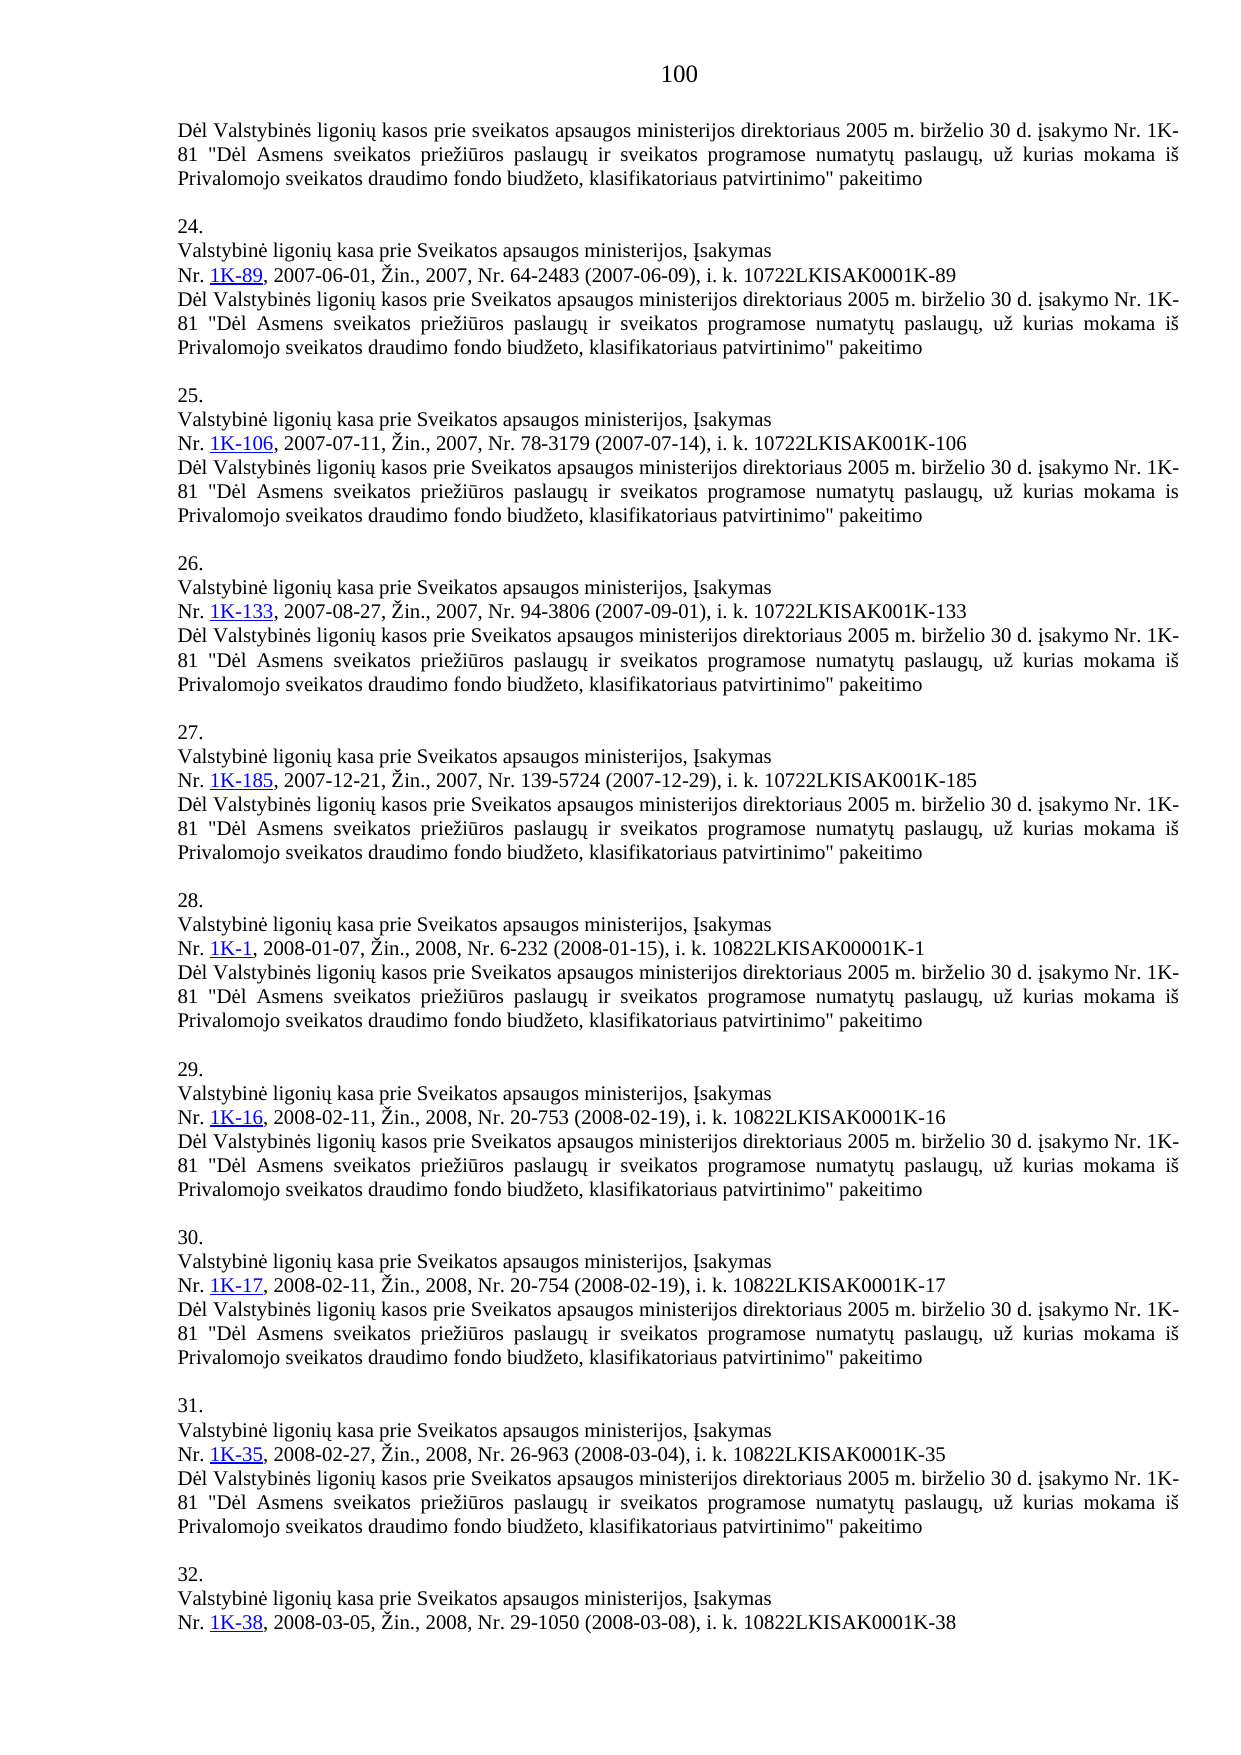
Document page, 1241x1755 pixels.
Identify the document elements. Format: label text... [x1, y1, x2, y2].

text Nr. 1K-133, 2007-08-27, Žin., 2007, Nr. 94-3806 (2007-09-01), i. k. 10722LKISAK001K-133 [177, 599, 1181, 623]
text Valstybinė ligonių kasa prie Sveikatos apsaugos ministerijos, Įsakymas [177, 1081, 1181, 1105]
text Dėl Valstybinės ligonių kasos prie Sveikatos apsaugos ministerijos direktoriaus 2005 m. birželio 30 d. įsakymo Nr. 1K-81 "Dėl Asmens sveikatos priežiūros paslaugų ir sveikatos programose numatytų paslaugų, už kurias mokama iš Privalomojo sveikatos draudimo fondo biudžeto, klasifikatoriaus patvirtinimo" pakeitimo [177, 792, 1181, 864]
text Valstybinė ligonių kasa prie Sveikatos apsaugos ministerijos, Įsakymas [177, 575, 1181, 599]
text 31. [177, 1393, 1181, 1417]
text 32. [177, 1562, 1181, 1586]
text Dėl Valstybinės ligonių kasos prie Sveikatos apsaugos ministerijos direktoriaus 2005 m. birželio 30 d. įsakymo Nr. 1K-81 "Dėl Asmens sveikatos priežiūros paslaugų ir sveikatos programose numatytų paslaugų, už kurias mokama iš Privalomojo sveikatos draudimo fondo biudžeto, klasifikatoriaus patvirtinimo" pakeitimo [177, 287, 1181, 359]
text Valstybinė ligonių kasa prie Sveikatos apsaugos ministerijos, Įsakymas [177, 1586, 1181, 1610]
text Dėl Valstybinės ligonių kasos prie Sveikatos apsaugos ministerijos direktoriaus 2005 m. birželio 30 d. įsakymo Nr. 1K-81 "Dėl Asmens sveikatos priežiūros paslaugų ir sveikatos programose numatytų paslaugų, už kurias mokama is Privalomojo sveikatos draudimo fondo biudžeto, klasifikatoriaus patvirtinimo" pakeitimo [177, 455, 1181, 527]
text Dėl Valstybinės ligonių kasos prie Sveikatos apsaugos ministerijos direktoriaus 2005 m. birželio 30 d. įsakymo Nr. 1K-81 "Dėl Asmens sveikatos priežiūros paslaugų ir sveikatos programose numatytų paslaugų, už kurias mokama iš Privalomojo sveikatos draudimo fondo biudžeto, klasifikatoriaus patvirtinimo" pakeitimo [177, 1466, 1181, 1538]
text 25. [177, 383, 1181, 407]
text Dėl Valstybinės ligonių kasos prie sveikatos apsaugos ministerijos direktoriaus 2005 m. birželio 30 d. įsakymo Nr. 1K-81 "Dėl Asmens sveikatos priežiūros paslaugų ir sveikatos programose numatytų paslaugų, už kurias mokama iš Privalomojo sveikatos draudimo fondo biudžeto, klasifikatoriaus patvirtinimo" pakeitimo [177, 118, 1181, 190]
text 29. [177, 1057, 1181, 1081]
text Nr. 1K-185, 2007-12-21, Žin., 2007, Nr. 139-5724 (2007-12-29), i. k. 10722LKISAK001K-185 [177, 768, 1181, 792]
text Valstybinė ligonių kasa prie Sveikatos apsaugos ministerijos, Įsakymas [177, 407, 1181, 431]
text Valstybinė ligonių kasa prie Sveikatos apsaugos ministerijos, Įsakymas [177, 238, 1181, 262]
text Nr. 1K-89, 2007-06-01, Žin., 2007, Nr. 64-2483 (2007-06-09), i. k. 10722LKISAK0001K-89 [177, 262, 1181, 287]
text 28. [177, 888, 1181, 912]
text Dėl Valstybinės ligonių kasos prie Sveikatos apsaugos ministerijos direktoriaus 2005 m. birželio 30 d. įsakymo Nr. 1K-81 "Dėl Asmens sveikatos priežiūros paslaugų ir sveikatos programose numatytų paslaugų, už kurias mokama iš Privalomojo sveikatos draudimo fondo biudžeto, klasifikatoriaus patvirtinimo" pakeitimo [177, 1129, 1181, 1201]
text Valstybinė ligonių kasa prie Sveikatos apsaugos ministerijos, Įsakymas [177, 912, 1181, 936]
text Valstybinė ligonių kasa prie Sveikatos apsaugos ministerijos, Įsakymas [177, 1417, 1181, 1442]
text Nr. 1K-16, 2008-02-11, Žin., 2008, Nr. 20-753 (2008-02-19), i. k. 10822LKISAK0001K-16 [177, 1105, 1181, 1129]
text Dėl Valstybinės ligonių kasos prie Sveikatos apsaugos ministerijos direktoriaus 2005 m. birželio 30 d. įsakymo Nr. 1K-81 "Dėl Asmens sveikatos priežiūros paslaugų ir sveikatos programose numatytų paslaugų, už kurias mokama iš Privalomojo sveikatos draudimo fondo biudžeto, klasifikatoriaus patvirtinimo" pakeitimo [177, 960, 1181, 1032]
text Nr. 1K-35, 2008-02-27, Žin., 2008, Nr. 26-963 (2008-03-04), i. k. 10822LKISAK0001K-35 [177, 1442, 1181, 1466]
text Nr. 1K-17, 2008-02-11, Žin., 2008, Nr. 20-754 (2008-02-19), i. k. 10822LKISAK0001K-17 [177, 1273, 1181, 1297]
text 30. [177, 1225, 1181, 1249]
text Nr. 1K-38, 2008-03-05, Žin., 2008, Nr. 29-1050 (2008-03-08), i. k. 10822LKISAK0001K-38 [177, 1610, 1181, 1634]
text 27. [177, 720, 1181, 744]
text 24. [177, 214, 1181, 238]
text Dėl Valstybinės ligonių kasos prie Sveikatos apsaugos ministerijos direktoriaus 2005 m. birželio 30 d. įsakymo Nr. 1K-81 "Dėl Asmens sveikatos priežiūros paslaugų ir sveikatos programose numatytų paslaugų, už kurias mokama iš Privalomojo sveikatos draudimo fondo biudžeto, klasifikatoriaus patvirtinimo" pakeitimo [177, 623, 1181, 696]
text Valstybinė ligonių kasa prie Sveikatos apsaugos ministerijos, Įsakymas [177, 744, 1181, 768]
text Valstybinė ligonių kasa prie Sveikatos apsaugos ministerijos, Įsakymas [177, 1249, 1181, 1273]
text 26. [177, 551, 1181, 575]
text Nr. 1K-1, 2008-01-07, Žin., 2008, Nr. 6-232 (2008-01-15), i. k. 10822LKISAK00001K-1 [177, 936, 1181, 960]
text Dėl Valstybinės ligonių kasos prie Sveikatos apsaugos ministerijos direktoriaus 2005 m. birželio 30 d. įsakymo Nr. 1K-81 "Dėl Asmens sveikatos priežiūros paslaugų ir sveikatos programose numatytų paslaugų, už kurias mokama iš Privalomojo sveikatos draudimo fondo biudžeto, klasifikatoriaus patvirtinimo" pakeitimo [177, 1297, 1181, 1369]
text Nr. 1K-106, 2007-07-11, Žin., 2007, Nr. 78-3179 (2007-07-14), i. k. 10722LKISAK001K-106 [177, 431, 1181, 455]
